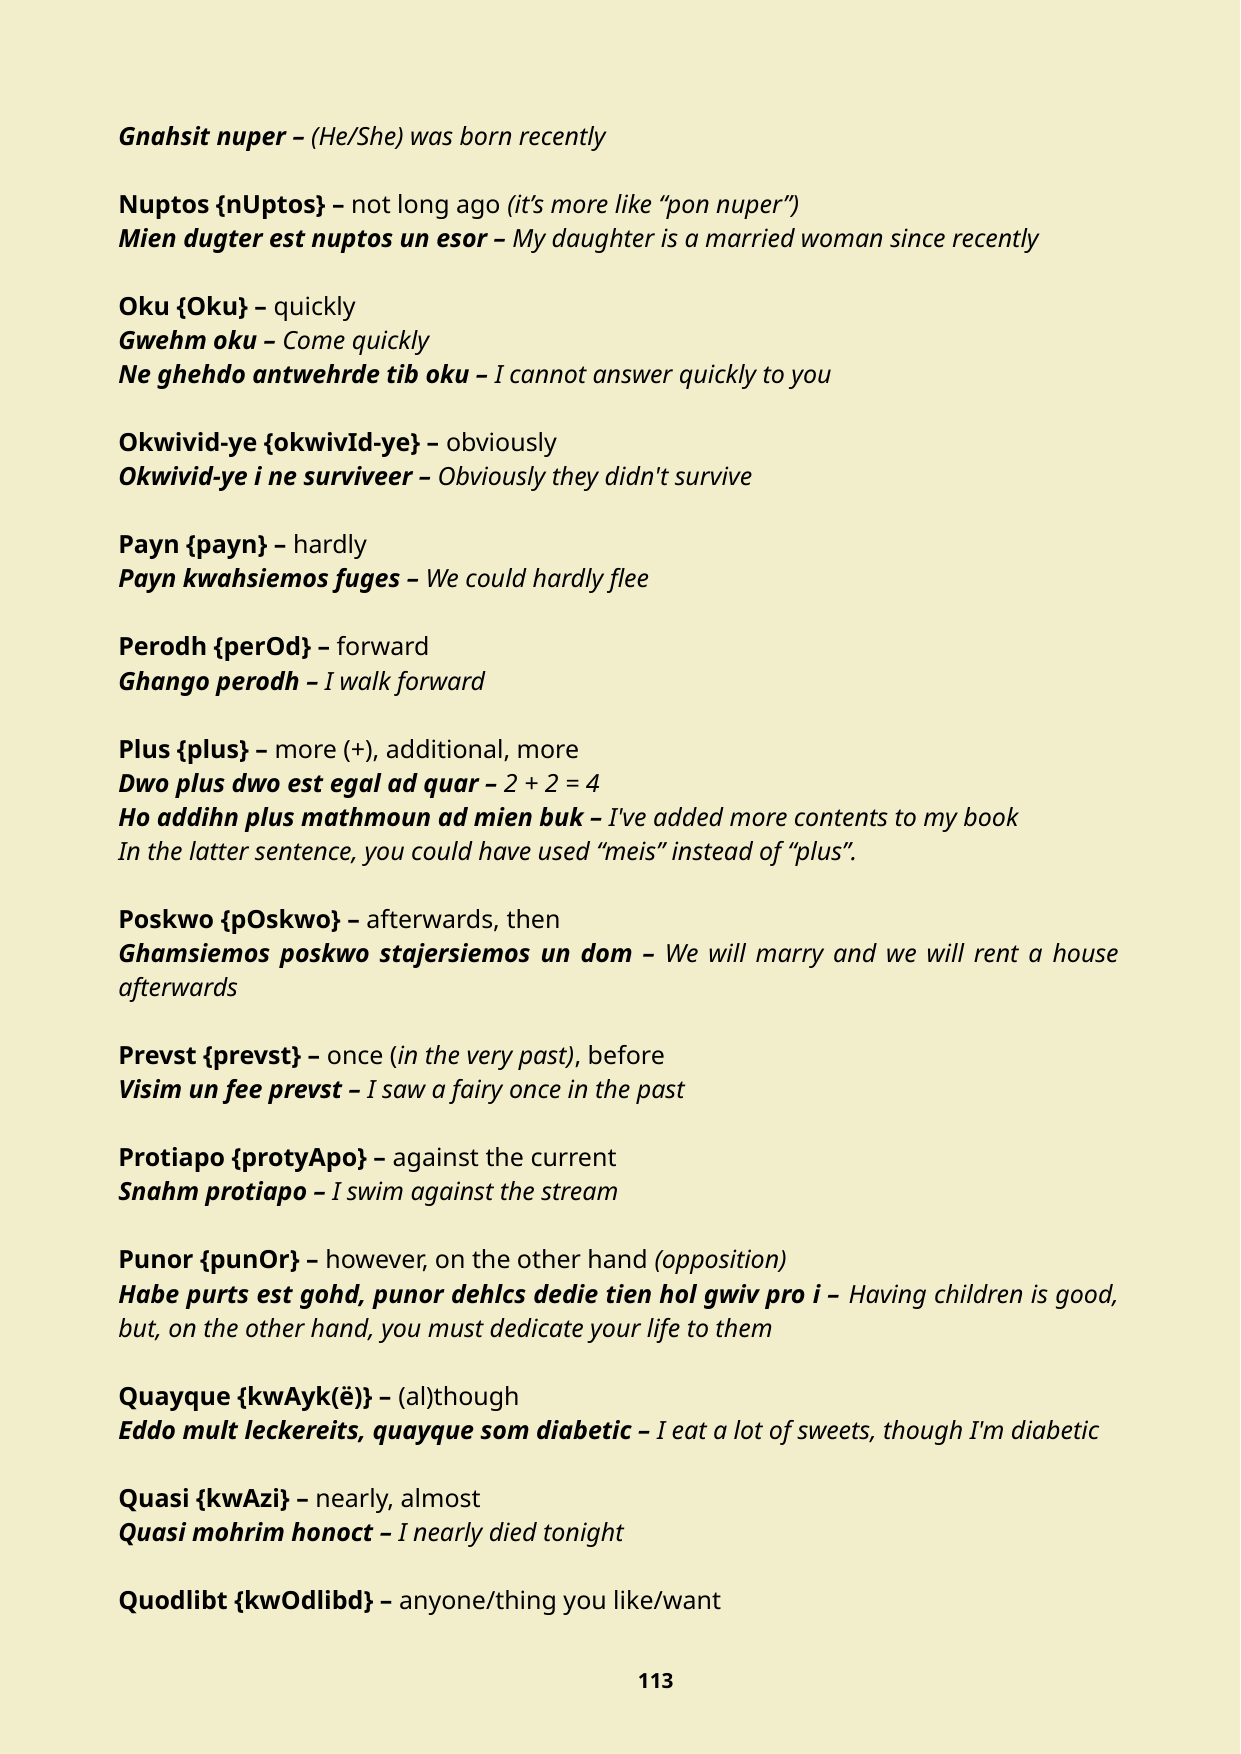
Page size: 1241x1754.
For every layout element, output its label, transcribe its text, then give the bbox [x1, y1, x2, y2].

text Payn kwahsiemos fuges – We could hardly flee [118, 561, 1122, 595]
text Quasi mohrim honoct – I nearly died tonight [118, 1515, 1122, 1549]
text Poskwo {pOskwo} – afterwards, then [118, 902, 1122, 936]
text Protiapo {protyApo} – against the current [118, 1140, 1122, 1174]
text Quasi {kwAzi} – nearly, almost [118, 1481, 1122, 1515]
text Plus {plus} – more (+), additional, more [118, 731, 1122, 765]
text Perodh {perOd} – forward [118, 629, 1122, 663]
text Quayque {kwAyk(ë)} – (al)though [118, 1378, 1122, 1412]
text Oku {Oku} – quickly [118, 288, 1122, 322]
text Okwivid-ye {okwivId-ye} – obviously [118, 425, 1122, 459]
text Payn {payn} – hardly [118, 527, 1122, 561]
text Ne ghehdo antwehrde tib oku – I cannot answer quickly to you [118, 357, 1122, 391]
text Ho addihn plus mathmoun ad mien buk – I've added more contents to my book [118, 799, 1122, 833]
text Ghango perodh – I walk forward [118, 663, 1122, 697]
text Okwivid-ye i ne surviveer – Obviously they didn't survive [118, 459, 1122, 493]
text Snahm protiapo – I swim against the stream [118, 1174, 1122, 1208]
text Gwehm oku – Come quickly [118, 322, 1122, 357]
text Prevst {prevst} – once (in the very past), before [118, 1038, 1122, 1072]
text Habe purts est gohd, punor dehlcs dedie tien hol gwiv pro i – Having children is good, but, on the other hand, you must dedicate your life to them [118, 1276, 1122, 1344]
text Dwo plus dwo est egal ad quar – 2 + 2 = 4 [118, 765, 1122, 799]
text In the latter sentence, you could have used “meis” instead of “plus”. [118, 833, 1122, 867]
text Eddo mult leckereits, quayque som diabetic – I eat a lot of sweets, though I'm diabetic [118, 1412, 1122, 1447]
text Quodlibt {kwOdlibd} – anyone/thing you like/want [118, 1583, 1122, 1617]
text Mien dugter est nuptos un esor – My daughter is a married woman since recently [118, 220, 1122, 254]
text Ghamsiemos poskwo stajersiemos un dom – We will marry and we will rent a house afterwards [118, 936, 1122, 1004]
text Punor {punOr} – however, on the other hand (opposition) [118, 1242, 1122, 1276]
text Nuptos {nUptos} – not long ago (it’s more like “pon nuper”) [118, 186, 1122, 220]
text Visim un fee prevst – I saw a fairy once in the past [118, 1072, 1122, 1106]
text Gnahsit nuper – (He/She) was born recently [118, 118, 1122, 152]
